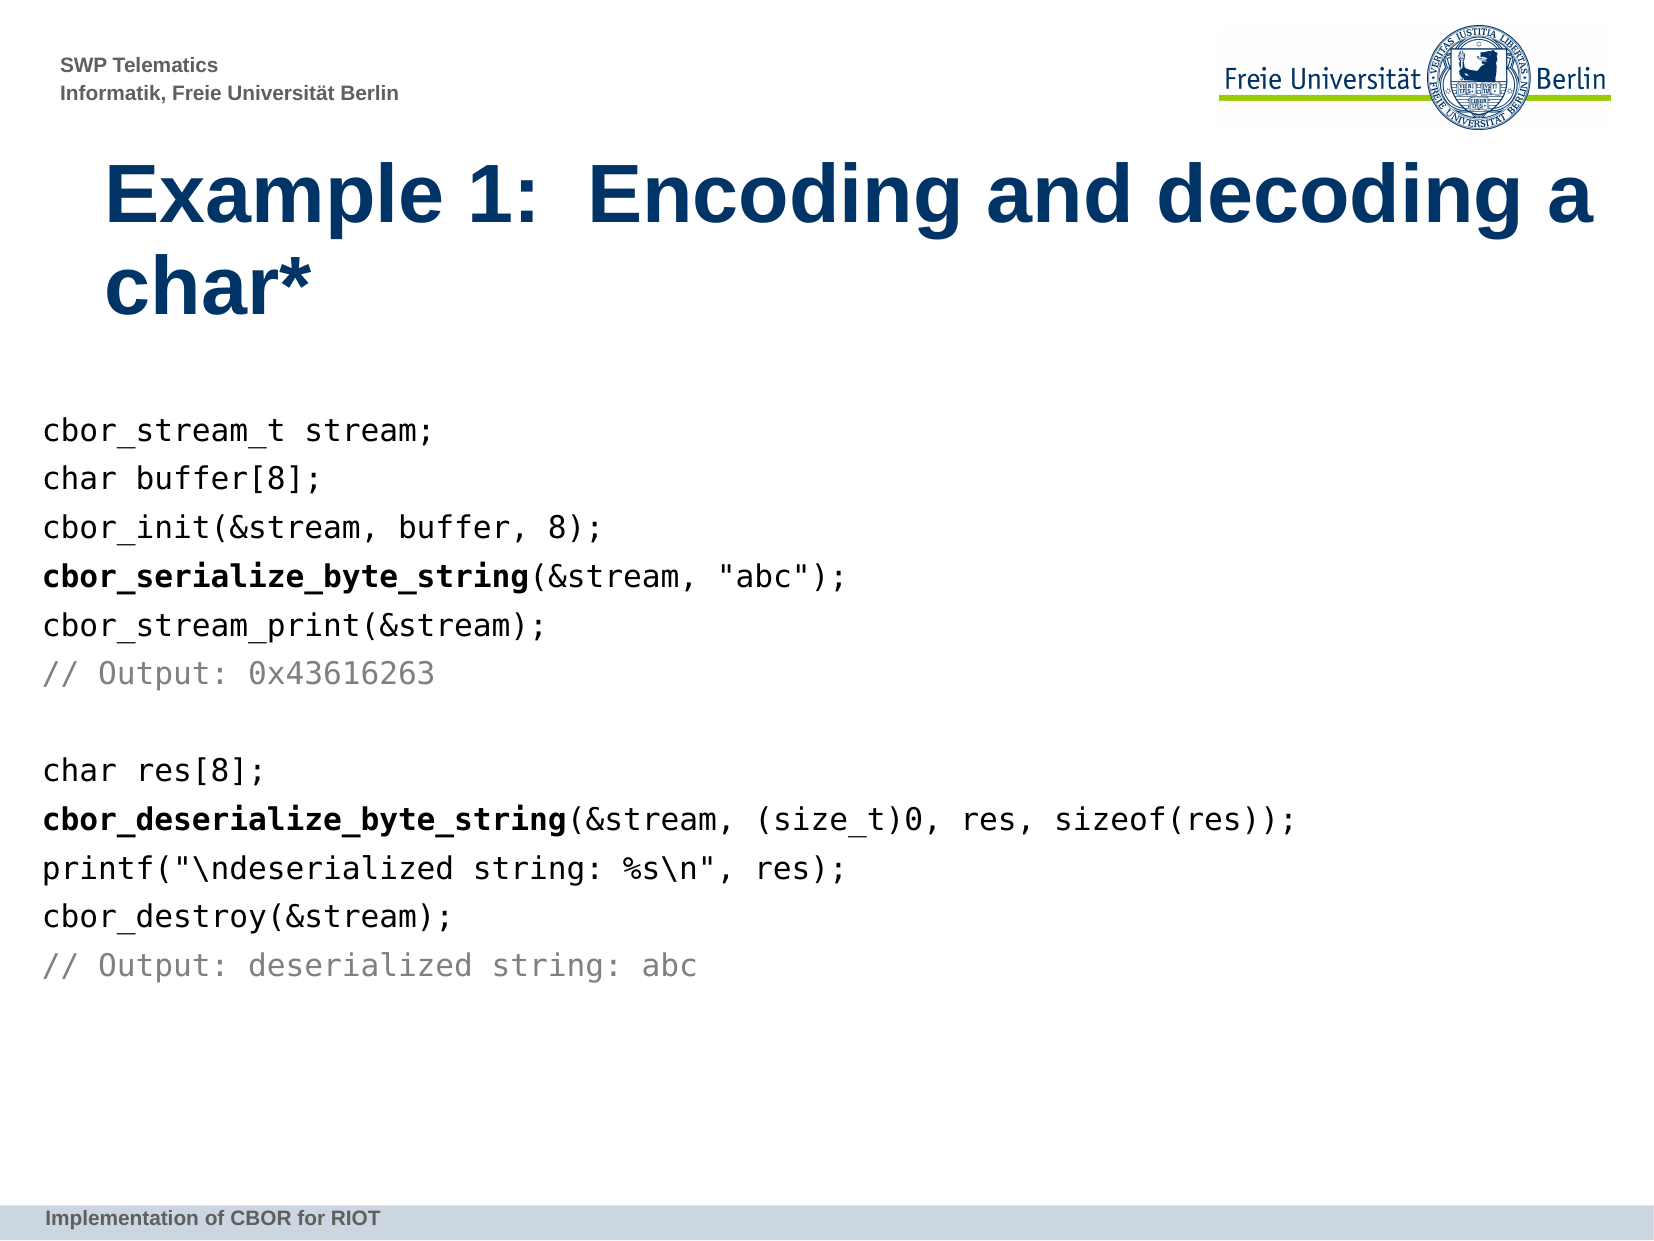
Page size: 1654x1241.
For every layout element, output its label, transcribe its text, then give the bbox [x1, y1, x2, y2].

title Example 1: Encoding and decoding a char* [45, 147, 1609, 333]
list cbor_stream_t stream; char buffer[8]; cbor_init(&stream, buffer, 8); cbor_serialize_byte_string(&stream, "abc"); cbor_stream_print(&stream); // Output: 0x43616263 char res[8]; cbor_deserialize_byte_string(&stream, (size_t)0, res, sizeof(res)); printf("\ndeserialized string: %s\n", res); cbor_destroy(&stream); // Output: deserialized string: abc [41, 315, 1606, 1035]
picture [1219, 25, 1611, 130]
